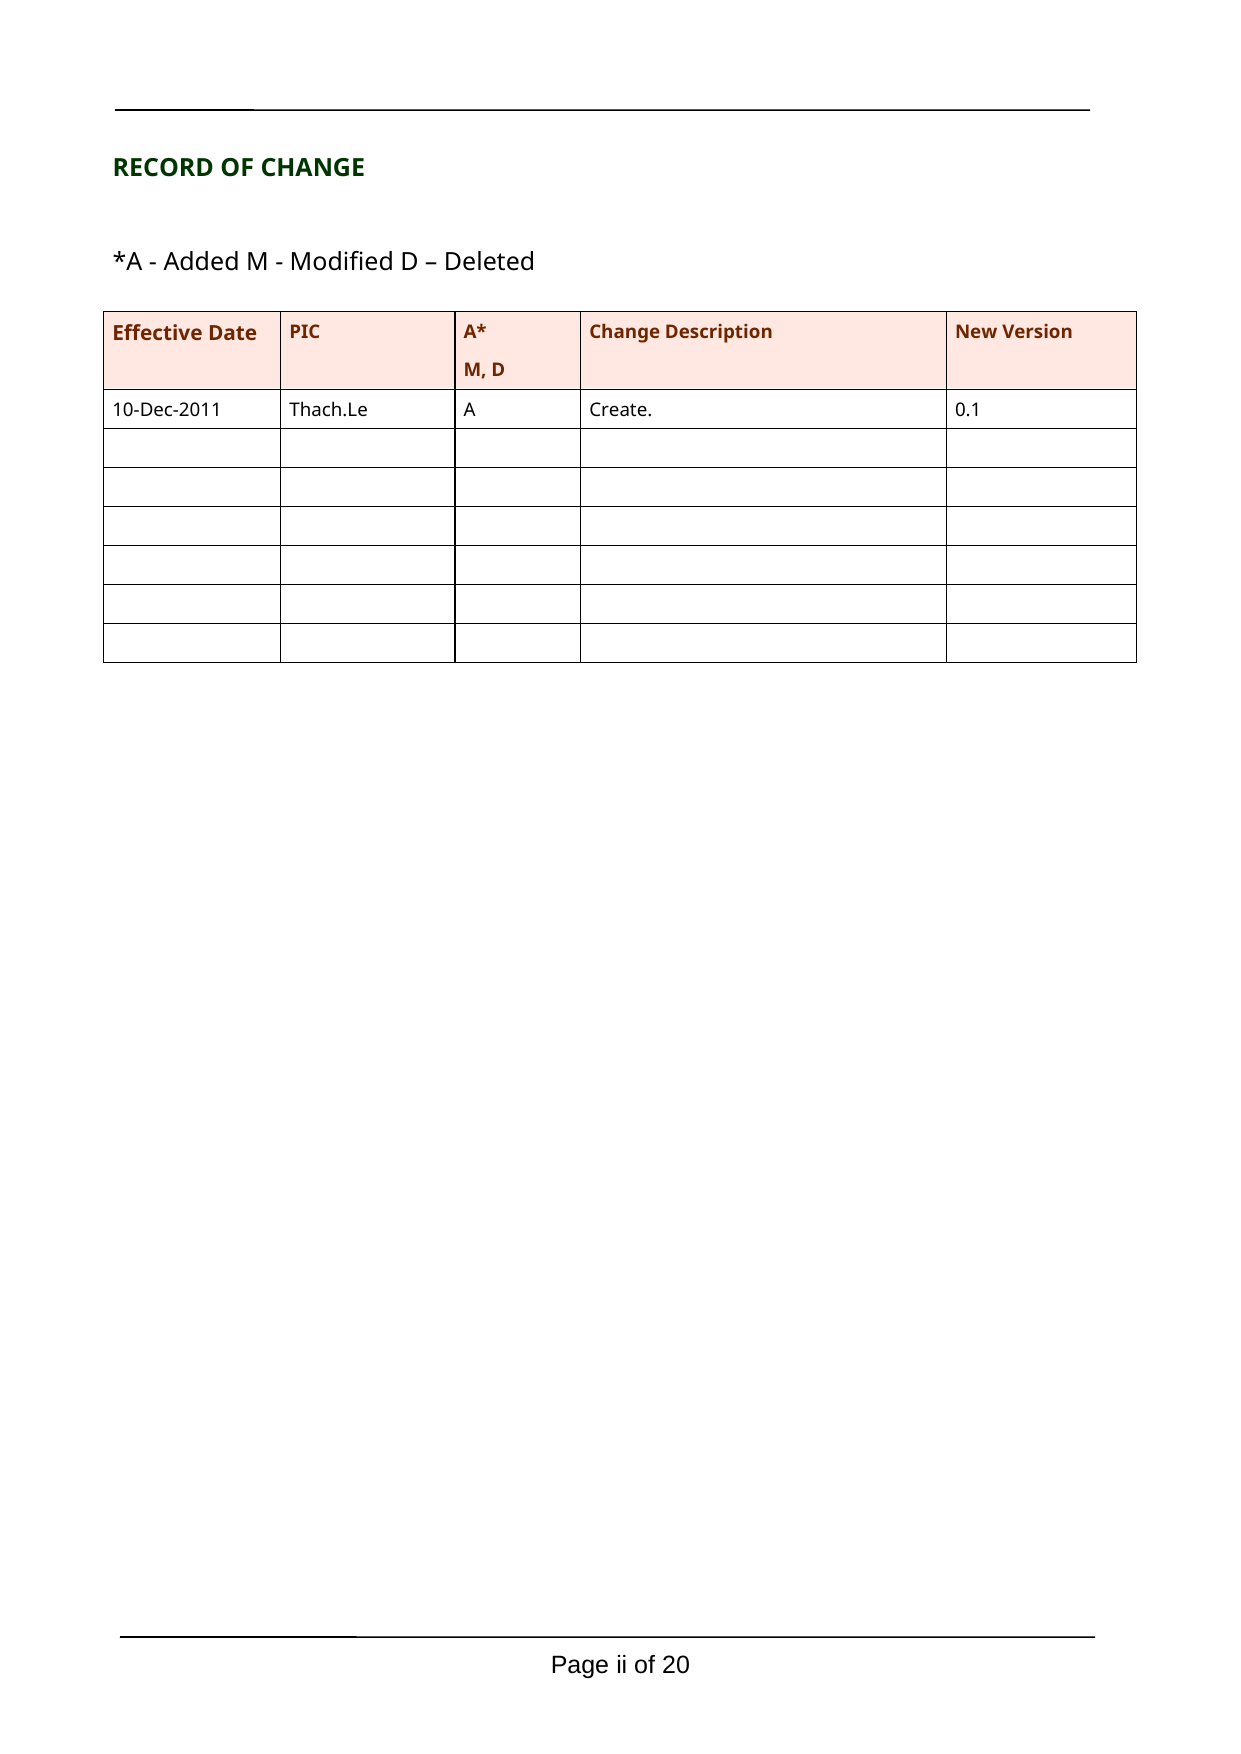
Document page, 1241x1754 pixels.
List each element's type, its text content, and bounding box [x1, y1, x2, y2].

table_cell [281, 507, 454, 545]
table_cell [947, 546, 1136, 584]
table_cell [947, 468, 1136, 506]
table_cell [104, 507, 280, 545]
table_cell [281, 429, 454, 467]
table_header A* M, D [456, 312, 580, 388]
table_cell [581, 546, 946, 584]
text *A - Added M - Modified D – Deleted [112, 243, 1128, 277]
table_cell [281, 468, 454, 506]
table_cell [456, 585, 580, 623]
table_cell [456, 468, 580, 506]
table_cell [947, 585, 1136, 623]
table_cell [581, 624, 946, 662]
table_cell 10-Dec-2011 [104, 390, 280, 428]
table_cell [104, 546, 280, 584]
table_cell [104, 429, 280, 467]
table_cell [456, 546, 580, 584]
table_cell [104, 468, 280, 506]
table_cell [947, 507, 1136, 545]
table_cell [104, 624, 280, 662]
table_header Change Description [581, 312, 946, 388]
table_cell [581, 429, 946, 467]
table_cell [581, 468, 946, 506]
table_cell Thach.Le [281, 390, 454, 428]
table_cell Create. [581, 390, 946, 428]
table_cell 0.1 [947, 390, 1136, 428]
table_header PIC [281, 312, 454, 388]
table_cell [581, 507, 946, 545]
table_cell [281, 585, 454, 623]
table_header New Version [947, 312, 1136, 388]
table_cell [281, 624, 454, 662]
table_cell [947, 624, 1136, 662]
table_cell [104, 585, 280, 623]
table_header Effective Date [104, 312, 280, 388]
table_cell A [456, 390, 580, 428]
table_cell [281, 546, 454, 584]
table_cell [456, 429, 580, 467]
table_cell [947, 429, 1136, 467]
text Record of change [112, 150, 1128, 184]
table_cell [456, 624, 580, 662]
table_cell [581, 585, 946, 623]
table_cell [456, 507, 580, 545]
